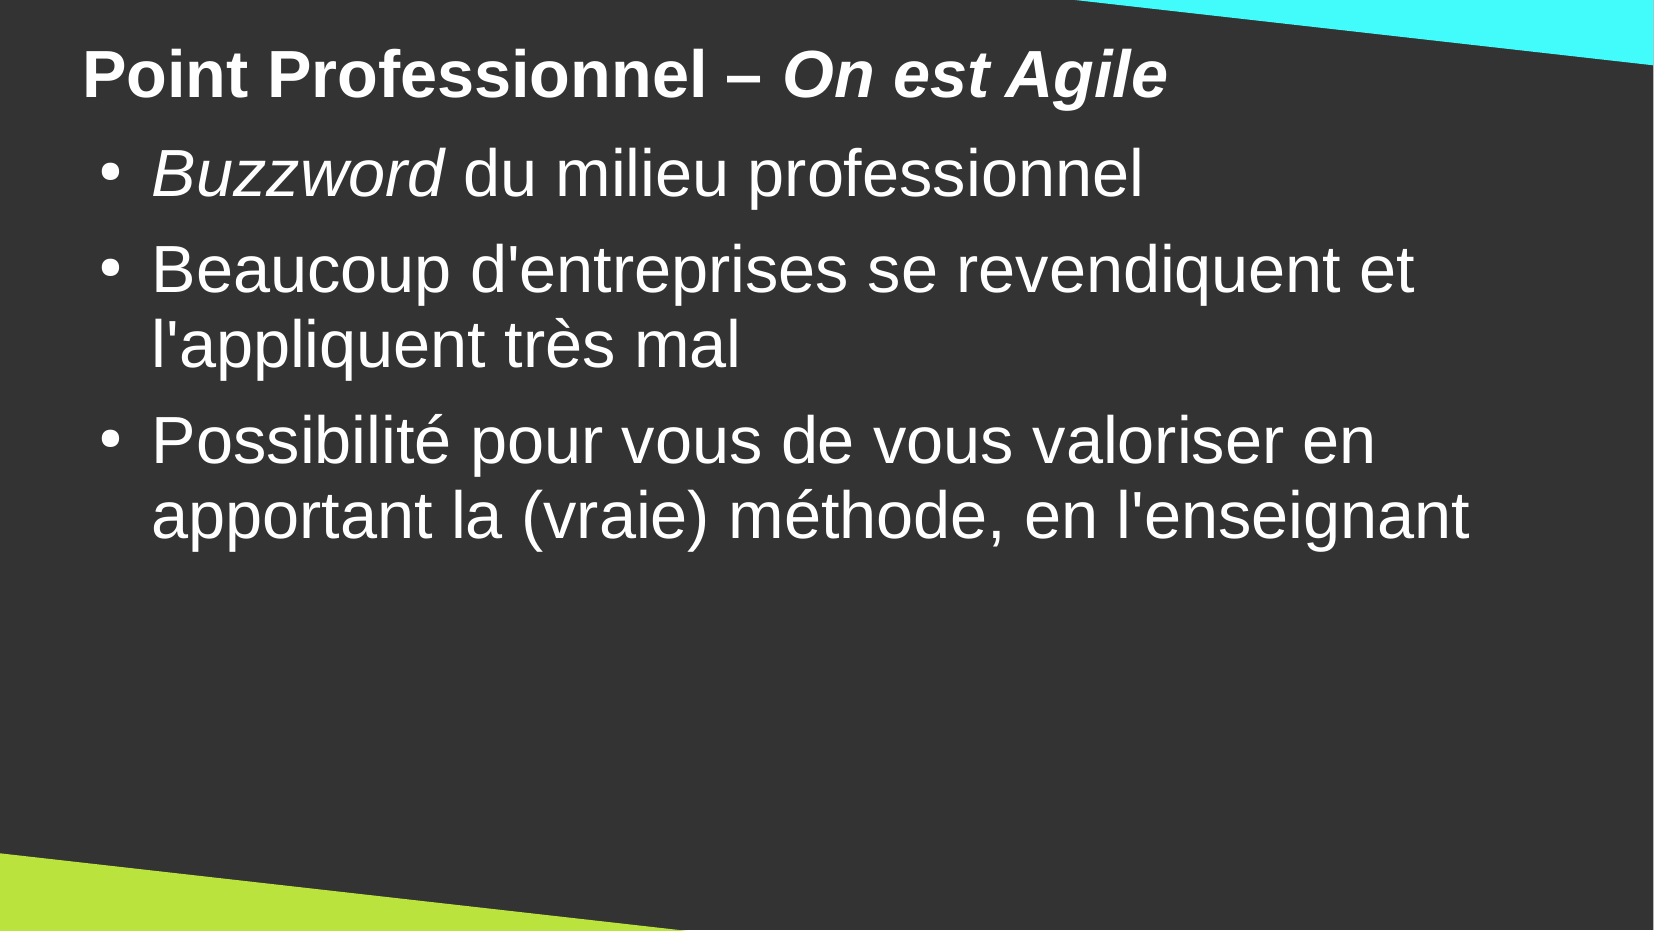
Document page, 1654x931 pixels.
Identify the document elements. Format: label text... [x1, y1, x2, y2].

list Buzzword du milieu professionnel Beaucoup d'entreprises se revendiquent et l'appliquent très mal Possibilité pour vous de vous valoriser en apportant la (vraie) méthode, en l'enseignant [80, 135, 1605, 745]
title Point Professionnel – On est Agile [82, 37, 1571, 122]
text_box [0, 853, 688, 931]
text_box [1074, 0, 1654, 66]
